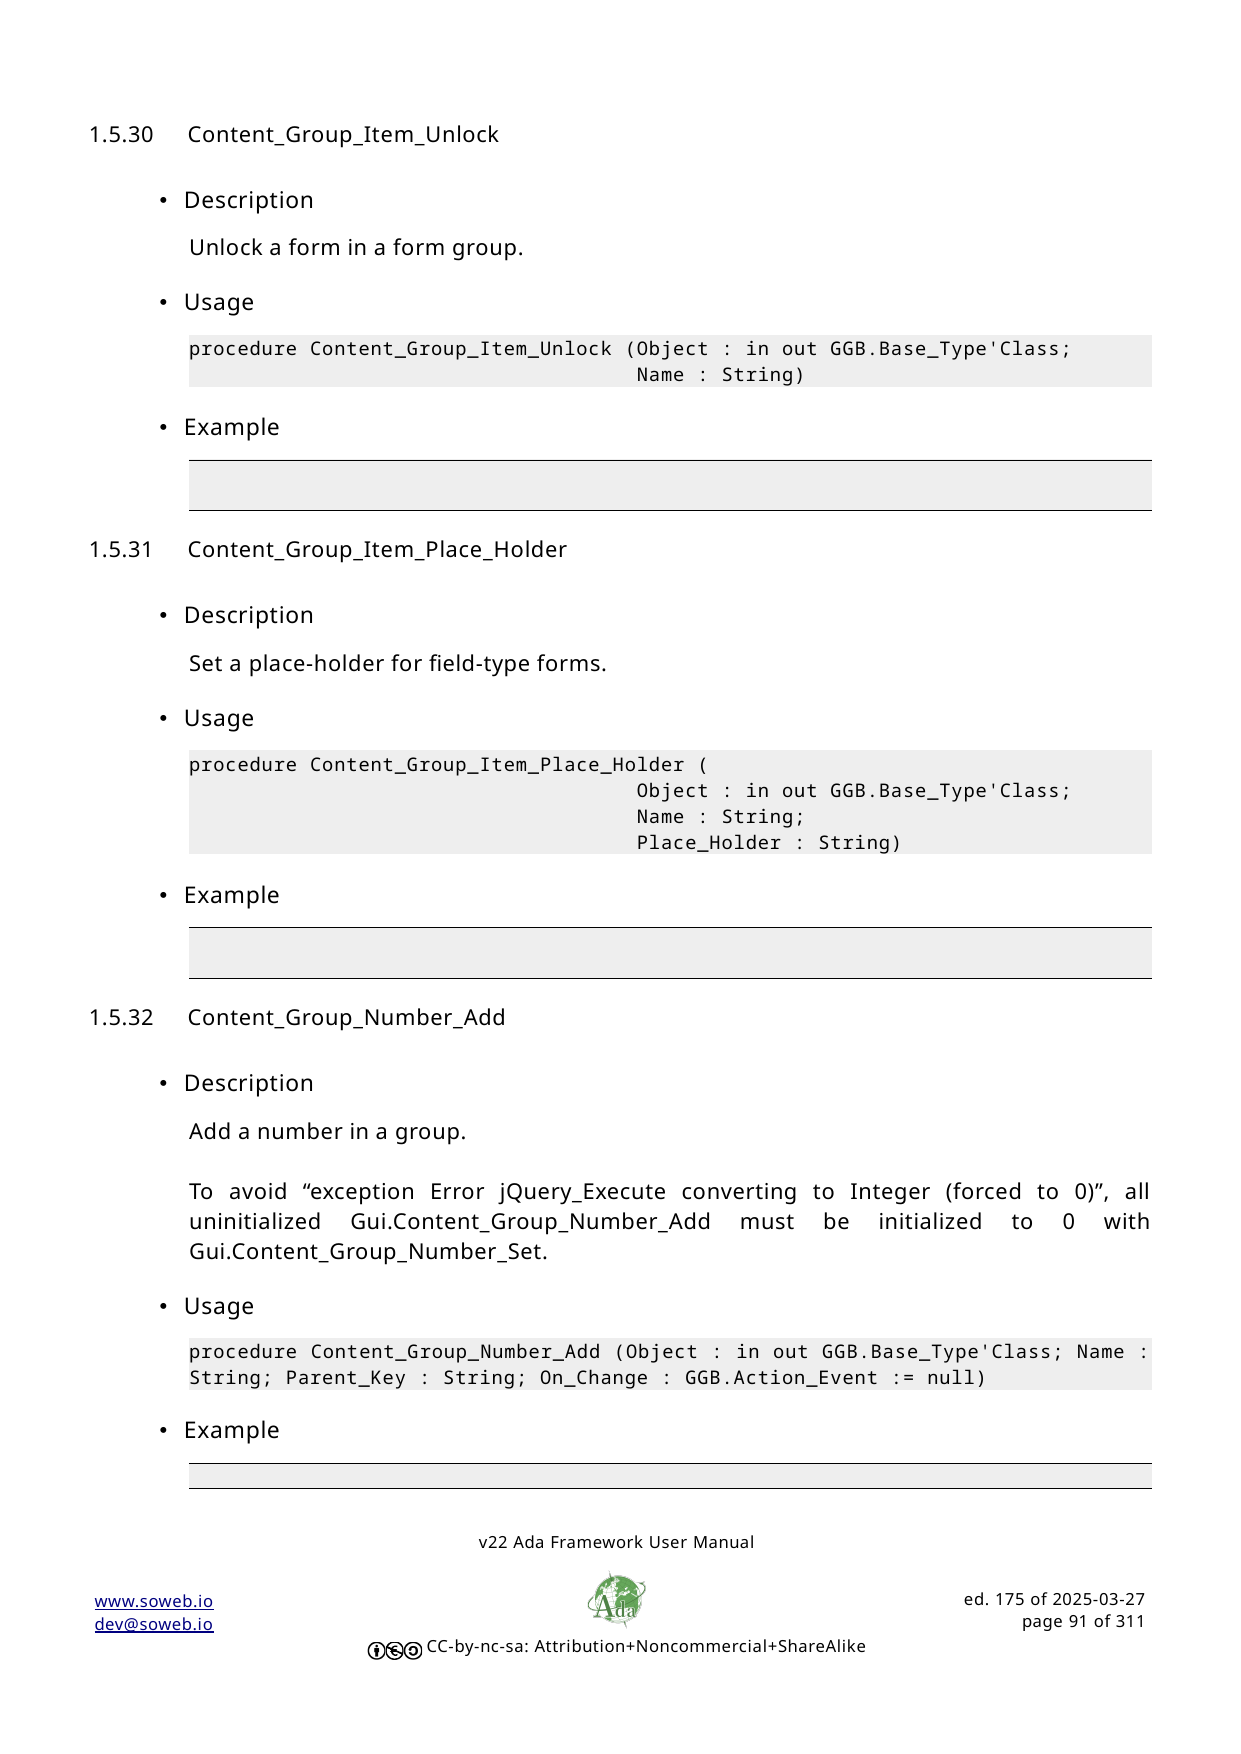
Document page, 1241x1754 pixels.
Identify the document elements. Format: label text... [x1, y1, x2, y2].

subtitle Content_Group_Item_Place_Holder [88, 534, 1152, 575]
picture [367, 1642, 423, 1660]
text To avoid “exception Error jQuery_Execute converting to Integer (forced to 0)”, all uninitialized Gui.Content_Group_Number_Add must be initialized to 0 with Gui.Content_Group_Number_Set. [189, 1176, 1152, 1266]
subtitle Usage [159, 701, 1152, 733]
subtitle Description [159, 599, 1152, 630]
picture [587, 1570, 646, 1629]
subtitle Usage [159, 286, 1152, 317]
subtitle Content_Group_Number_Add [88, 1002, 1152, 1043]
subtitle Content_Group_Item_Unlock [88, 118, 1152, 159]
subtitle Example [159, 411, 1152, 442]
text procedure Content_Group_Item_Unlock (Object : in out GGB.Base_Type'Class; Name : String) [189, 335, 1152, 387]
text Set a place-holder for field-type forms. [189, 648, 1152, 678]
subtitle Usage [159, 1289, 1152, 1320]
text procedure Content_Group_Number_Add (Object : in out GGB.Base_Type'Class; Name : String; Parent_Key : String; On_Change : GGB.Action_Event := null) [189, 1338, 1152, 1390]
text Add a number in a group. [189, 1116, 1152, 1146]
text procedure Content_Group_Item_Place_Holder ( Object : in out GGB.Base_Type'Class; Name : String; Place_Holder : String) [189, 750, 1152, 854]
text Unlock a form in a form group. [189, 232, 1152, 262]
subtitle Description [159, 183, 1152, 214]
subtitle Example [159, 878, 1152, 909]
subtitle Description [159, 1067, 1152, 1098]
subtitle Example [159, 1414, 1152, 1445]
